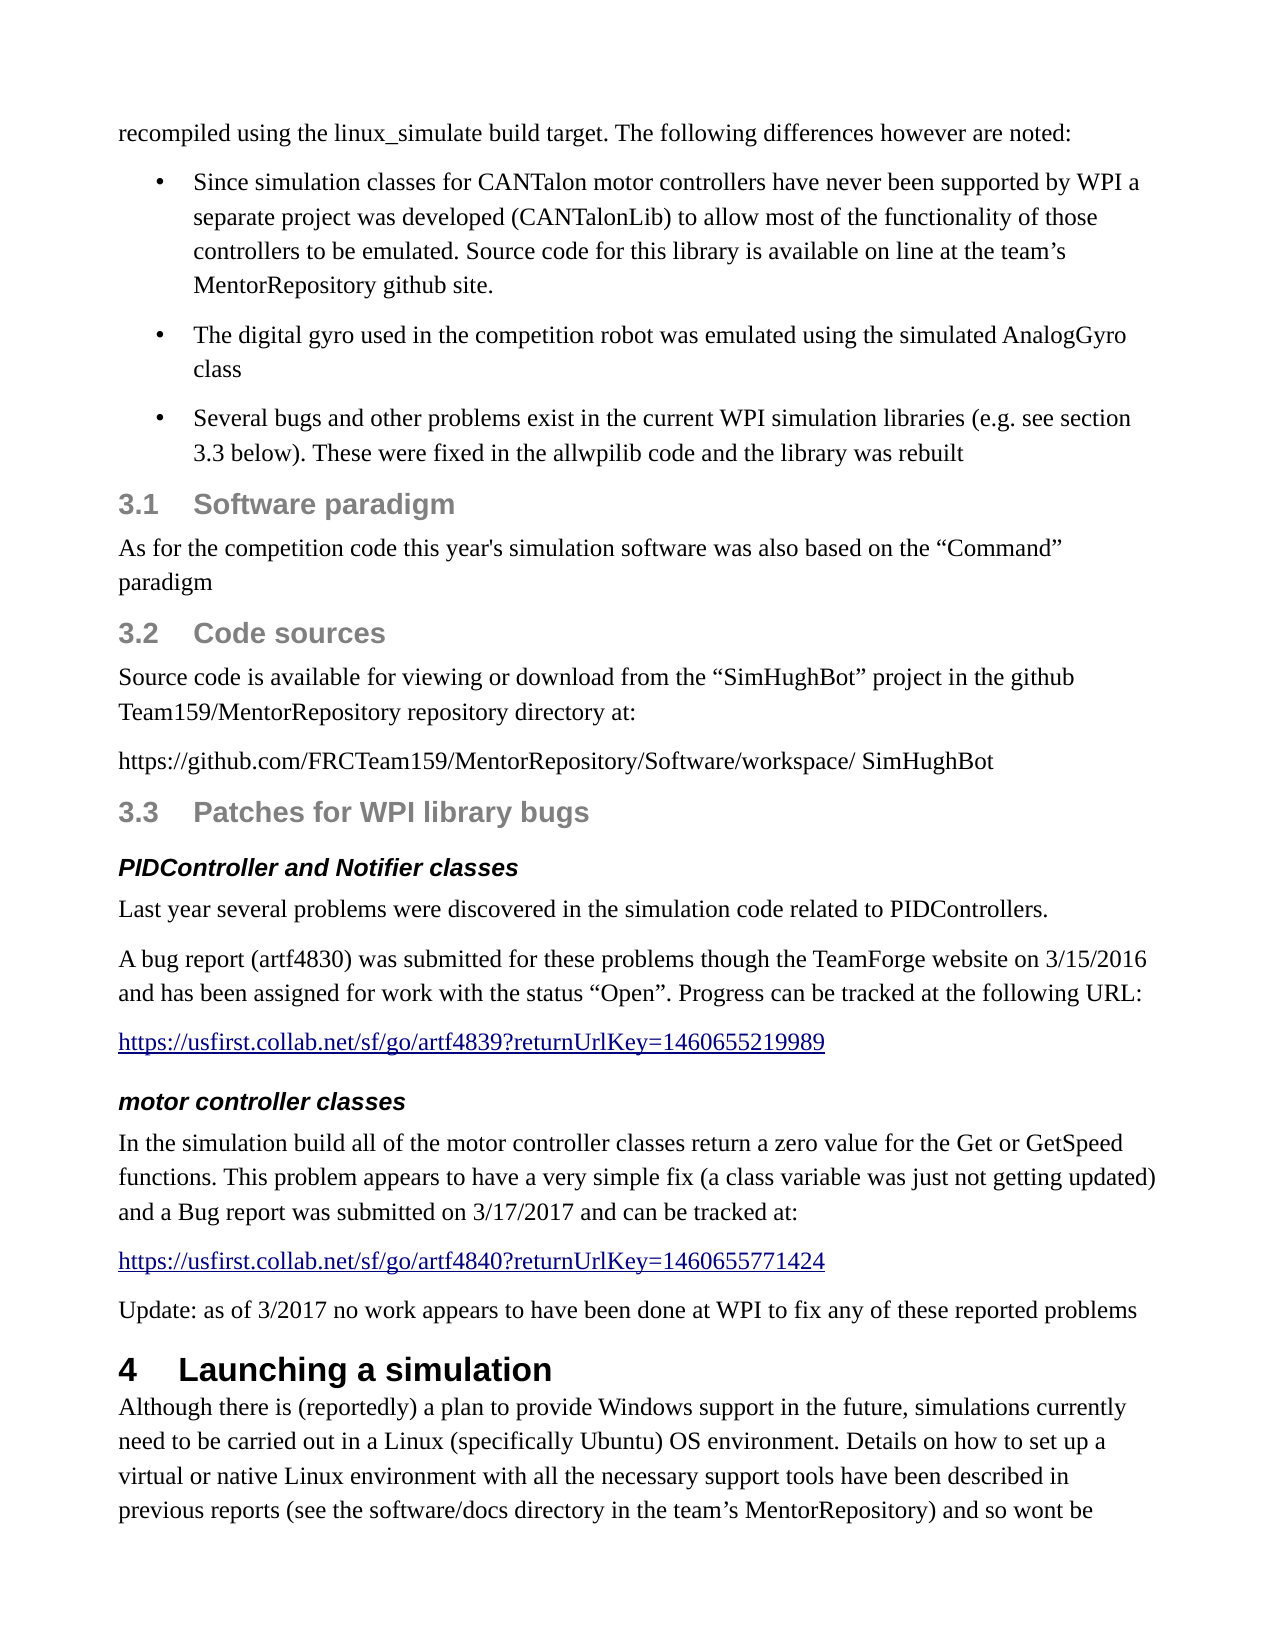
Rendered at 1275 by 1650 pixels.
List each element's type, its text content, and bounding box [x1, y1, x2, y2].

text In the simulation build all of the motor controller classes return a zero value for the Get or GetSpeed functions. This problem appears to have a very simple fix (a class variable was just not getting updated) and a Bug report was submitted on 3/17/2017 and can be tracked at: [118, 1128, 1157, 1225]
list Several bugs and other problems exist in the current WPI simulation libraries (e.g. see section 3.3 below). These were fixed in the allwpilib code and the library was rebuilt [156, 403, 1157, 466]
list The digital gyro used in the competition robot was emulated using the simulated AnalogGyro class [156, 320, 1157, 383]
subtitle Launching a simulation [118, 1350, 1157, 1389]
text A bug report (artf4830) was submitted for these problems though the TeamForge website on 3/15/2016 and has been assigned for work with the status “Open”. Progress can be tracked at the following URL: [118, 944, 1157, 1007]
text Update: as of 3/2017 no work appears to have been done at WPI to fix any of these reported problems [118, 1295, 1157, 1323]
text As for the competition code this year's simulation software was also based on the “Command” paradigm [118, 533, 1157, 596]
subtitle Patches for WPI library bugs [118, 795, 1157, 828]
text https://usfirst.collab.net/sf/go/artf4839?returnUrlKey=1460655219989 [118, 1027, 1157, 1056]
text Last year several problems were discovered in the simulation code related to PIDControllers. [118, 894, 1157, 923]
list Since simulation classes for CANTalon motor controllers have never been supported by WPI a separate project was developed (CANTalonLib) to allow most of the functionality of those controllers to be emulated. Source code for this library is available on line at the team’s MentorRepository github site. [156, 167, 1157, 299]
subtitle Code sources [118, 616, 1157, 650]
subtitle motor controller classes [118, 1087, 1157, 1115]
text Although there is (reportedly) a plan to provide Windows support in the future, simulations currently need to be carried out in a Linux (specifically Ubuntu) OS environment. Details on how to set up a virtual or native Linux environment with all the necessary support tools have been described in previous reports (see the software/docs directory in the team’s MentorRepository) and so wont be [118, 1392, 1157, 1524]
text https://github.com/FRCTeam159/MentorRepository/Software/workspace/ SimHughBot [118, 746, 1157, 775]
text https://usfirst.collab.net/sf/go/artf4840?returnUrlKey=1460655771424 [118, 1246, 1157, 1274]
text Source code is available for viewing or download from the “SimHughBot” project in the github Team159/MentorRepository repository directory at: [118, 662, 1157, 726]
subtitle Software paradigm [118, 487, 1157, 520]
subtitle PIDController and Notifier classes [118, 853, 1157, 882]
text recompiled using the linux_simulate build target. The following differences however are noted: [118, 118, 1157, 147]
